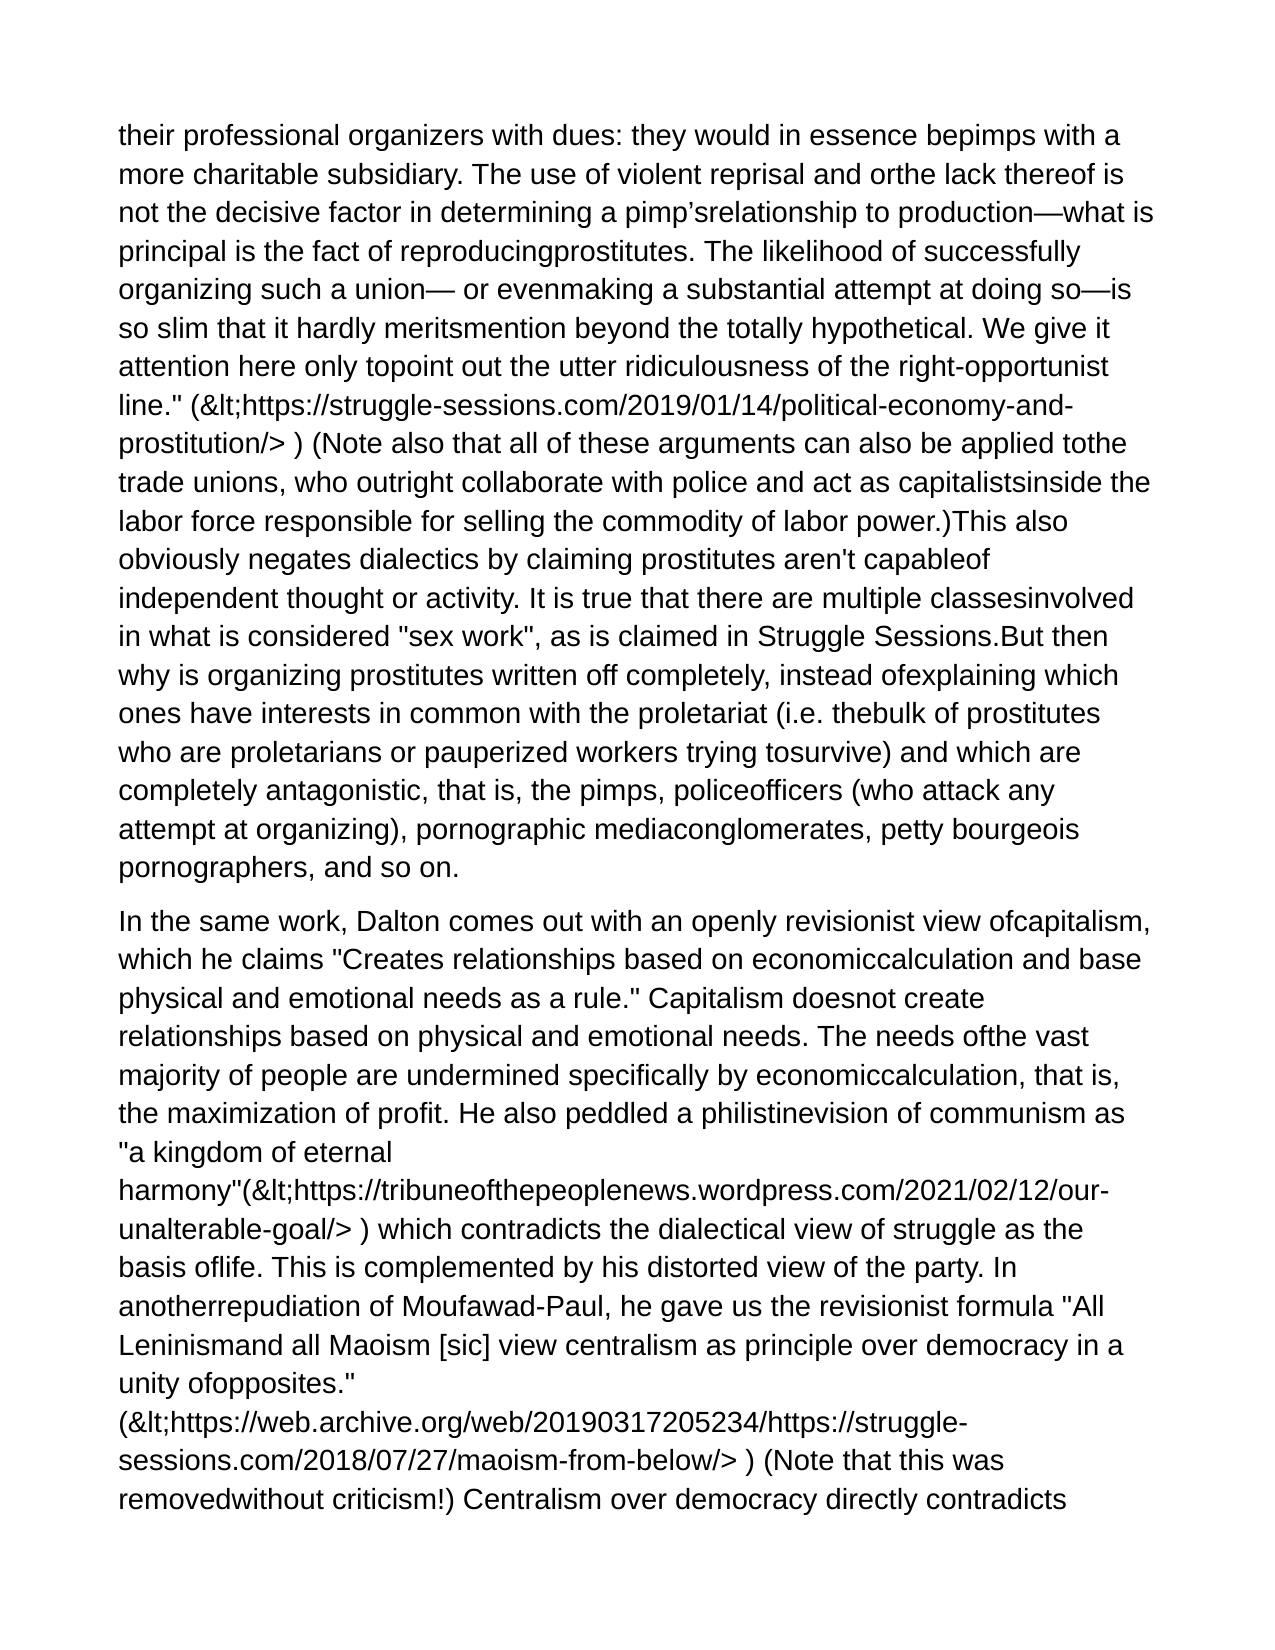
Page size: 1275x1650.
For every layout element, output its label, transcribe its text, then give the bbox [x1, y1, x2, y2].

text In the same work, Dalton comes out with an openly revisionist view ofcapitalism, which he claims "Creates relationships based on economiccalculation and base physical and emotional needs as a rule." Capitalism doesnot create relationships based on physical and emotional needs. The needs ofthe vast majority of people are undermined specifically by economiccalculation, that is, the maximization of profit. He also peddled a philistinevision of communism as "a kingdom of eternal harmony"(&lt;https://tribuneofthepeoplenews.wordpress.com/2021/02/12/our-unalterable-goal/> ) which contradicts the dialectical view of struggle as the basis oflife. This is complemented by his distorted view of the party. In anotherrepudiation of Moufawad-Paul, he gave us the revisionist formula "All Leninismand all Maoism [sic] view centralism as principle over democracy in a unity ofopposites." (&lt;https://web.archive.org/web/20190317205234/https://struggle-sessions.com/2018/07/27/maoism-from-below/> ) (Note that this was removedwithout criticism!) Centralism over democracy directly contradicts [118, 903, 1157, 1515]
text their professional organizers with dues: they would in essence bepimps with a more charitable subsidiary. The use of violent reprisal and orthe lack thereof is not the decisive factor in determining a pimp’srelationship to production—what is principal is the fact of reproducingprostitutes. The likelihood of successfully organizing such a union— or evenmaking a substantial attempt at doing so—is so slim that it hardly meritsmention beyond the totally hypothetical. We give it attention here only topoint out the utter ridiculousness of the right-opportunist line." (&lt;https://struggle-sessions.com/2019/01/14/political-economy-and-prostitution/> ) (Note also that all of these arguments can also be applied tothe trade unions, who outright collaborate with police and act as capitalistsinside the labor force responsible for selling the commodity of labor power.)This also obviously negates dialectics by claiming prostitutes aren't capableof independent thought or activity. It is true that there are multiple classesinvolved in what is considered "sex work", as is claimed in Struggle Sessions.But then why is organizing prostitutes written off completely, instead ofexplaining which ones have interests in common with the proletariat (i.e. thebulk of prostitutes who are proletarians or pauperized workers trying tosurvive) and which are completely antagonistic, that is, the pimps, policeofficers (who attack any attempt at organizing), pornographic mediaconglomerates, petty bourgeois pornographers, and so on. [118, 118, 1157, 884]
